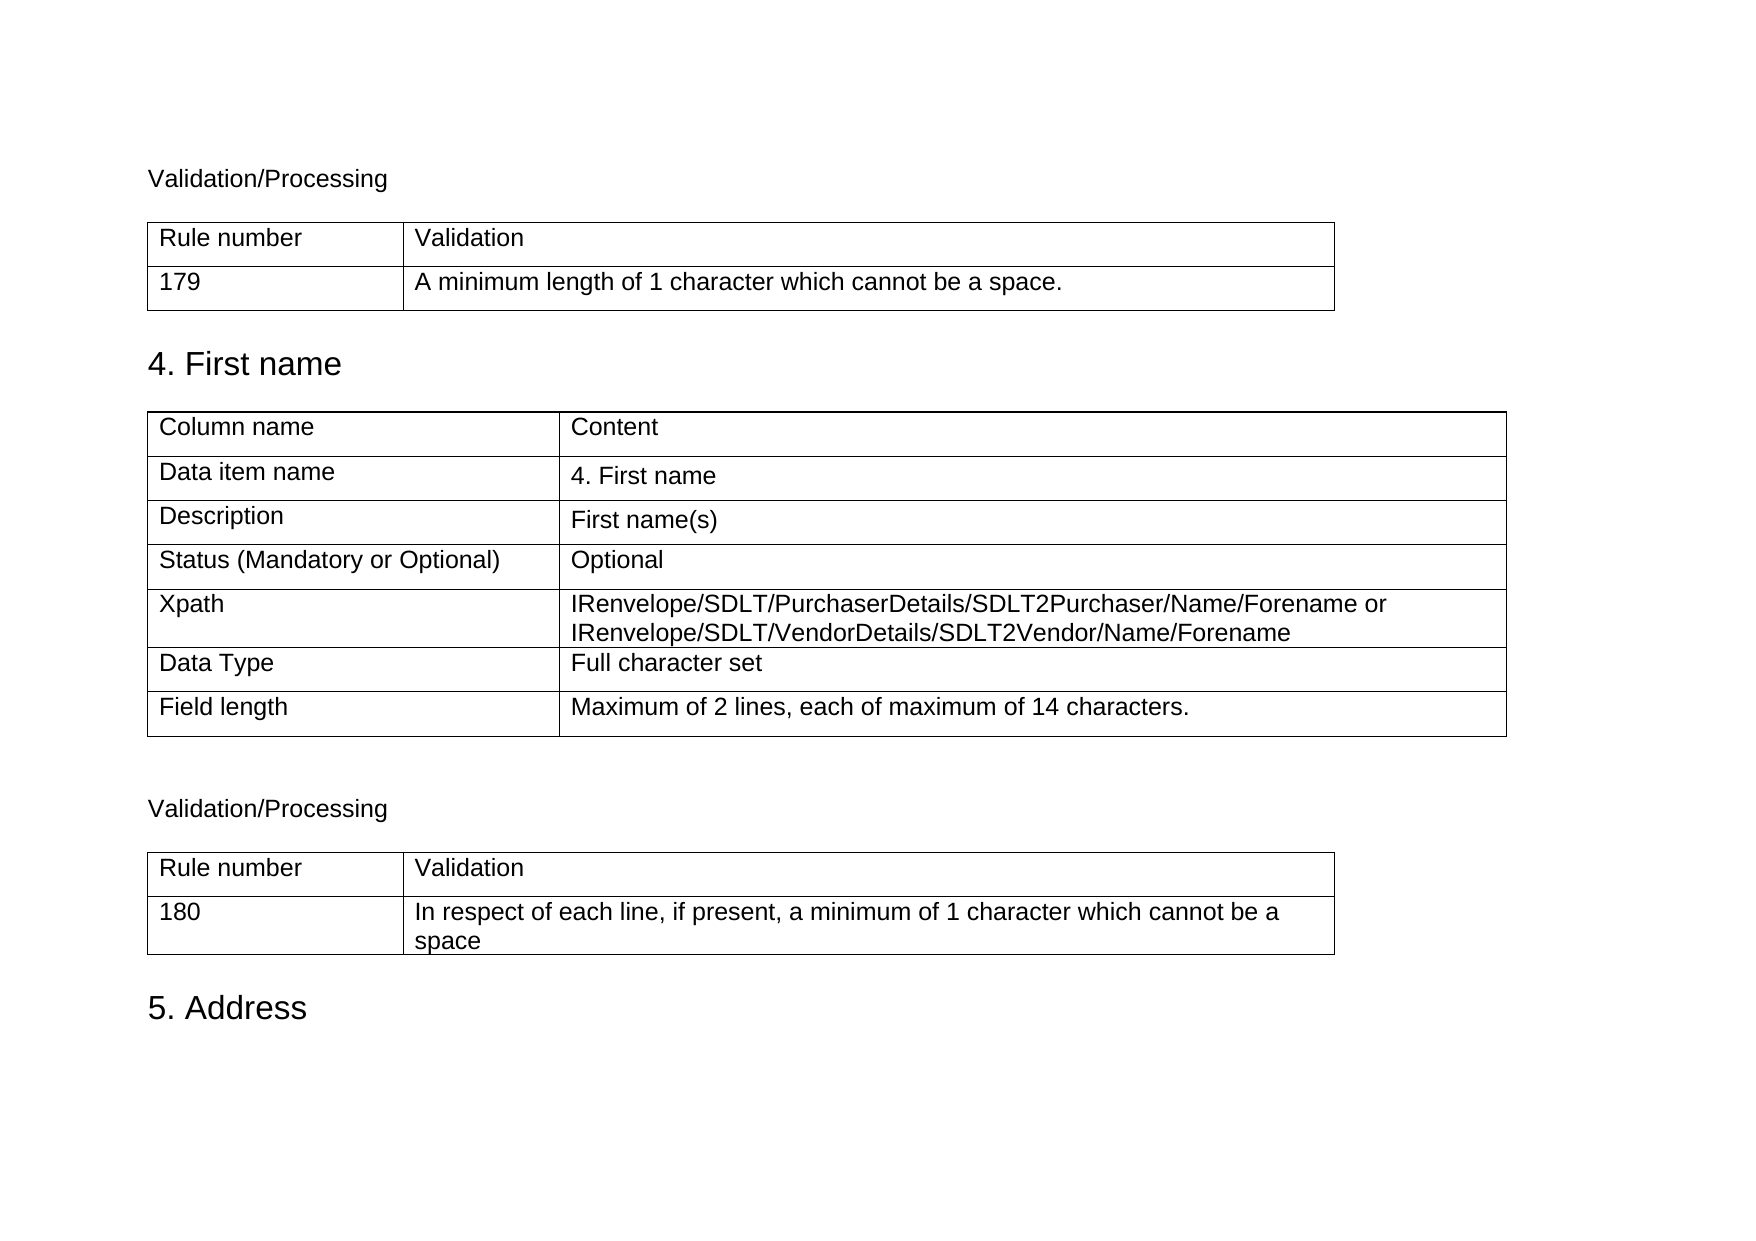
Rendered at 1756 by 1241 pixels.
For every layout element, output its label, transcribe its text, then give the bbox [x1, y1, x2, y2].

table_cell In respect of each line, if present, a minimum of 1 character which cannot be a space [404, 897, 1334, 954]
subtitle 4. First name [148, 344, 1515, 383]
table_cell Optional [560, 545, 1506, 588]
table_header Content [560, 413, 1506, 456]
table_cell A minimum length of 1 character which cannot be a space. [404, 267, 1334, 310]
table_header Rule number [148, 223, 403, 266]
table_cell Data item name [148, 457, 559, 500]
table_header Validation [404, 853, 1334, 896]
table_cell Xpath [148, 590, 559, 647]
text Validation/Processing [148, 164, 1515, 193]
table_cell 4. First name [560, 457, 1506, 500]
table_cell 180 [148, 897, 403, 954]
table_cell Field length [148, 692, 559, 736]
table_cell IRenvelope/SDLT/PurchaserDetails/SDLT2Purchaser/Name/Forename or IRenvelope/SDLT/VendorDetails/SDLT2Vendor/Name/Forename [560, 590, 1506, 647]
table_cell Data Type [148, 648, 559, 691]
text Validation/Processing [148, 794, 1515, 823]
table_header Rule number [148, 853, 403, 896]
table_header Column name [148, 413, 559, 456]
table_cell Status (Mandatory or Optional) [148, 545, 559, 588]
table_cell Description [148, 501, 559, 544]
subtitle 5. Address [148, 988, 1515, 1027]
table_header Validation [404, 223, 1334, 266]
table_cell Full character set [560, 648, 1506, 691]
table_cell 179 [148, 267, 403, 310]
table_cell First name(s) [560, 501, 1506, 544]
table_cell Maximum of 2 lines, each of maximum of 14 characters. [560, 692, 1506, 736]
